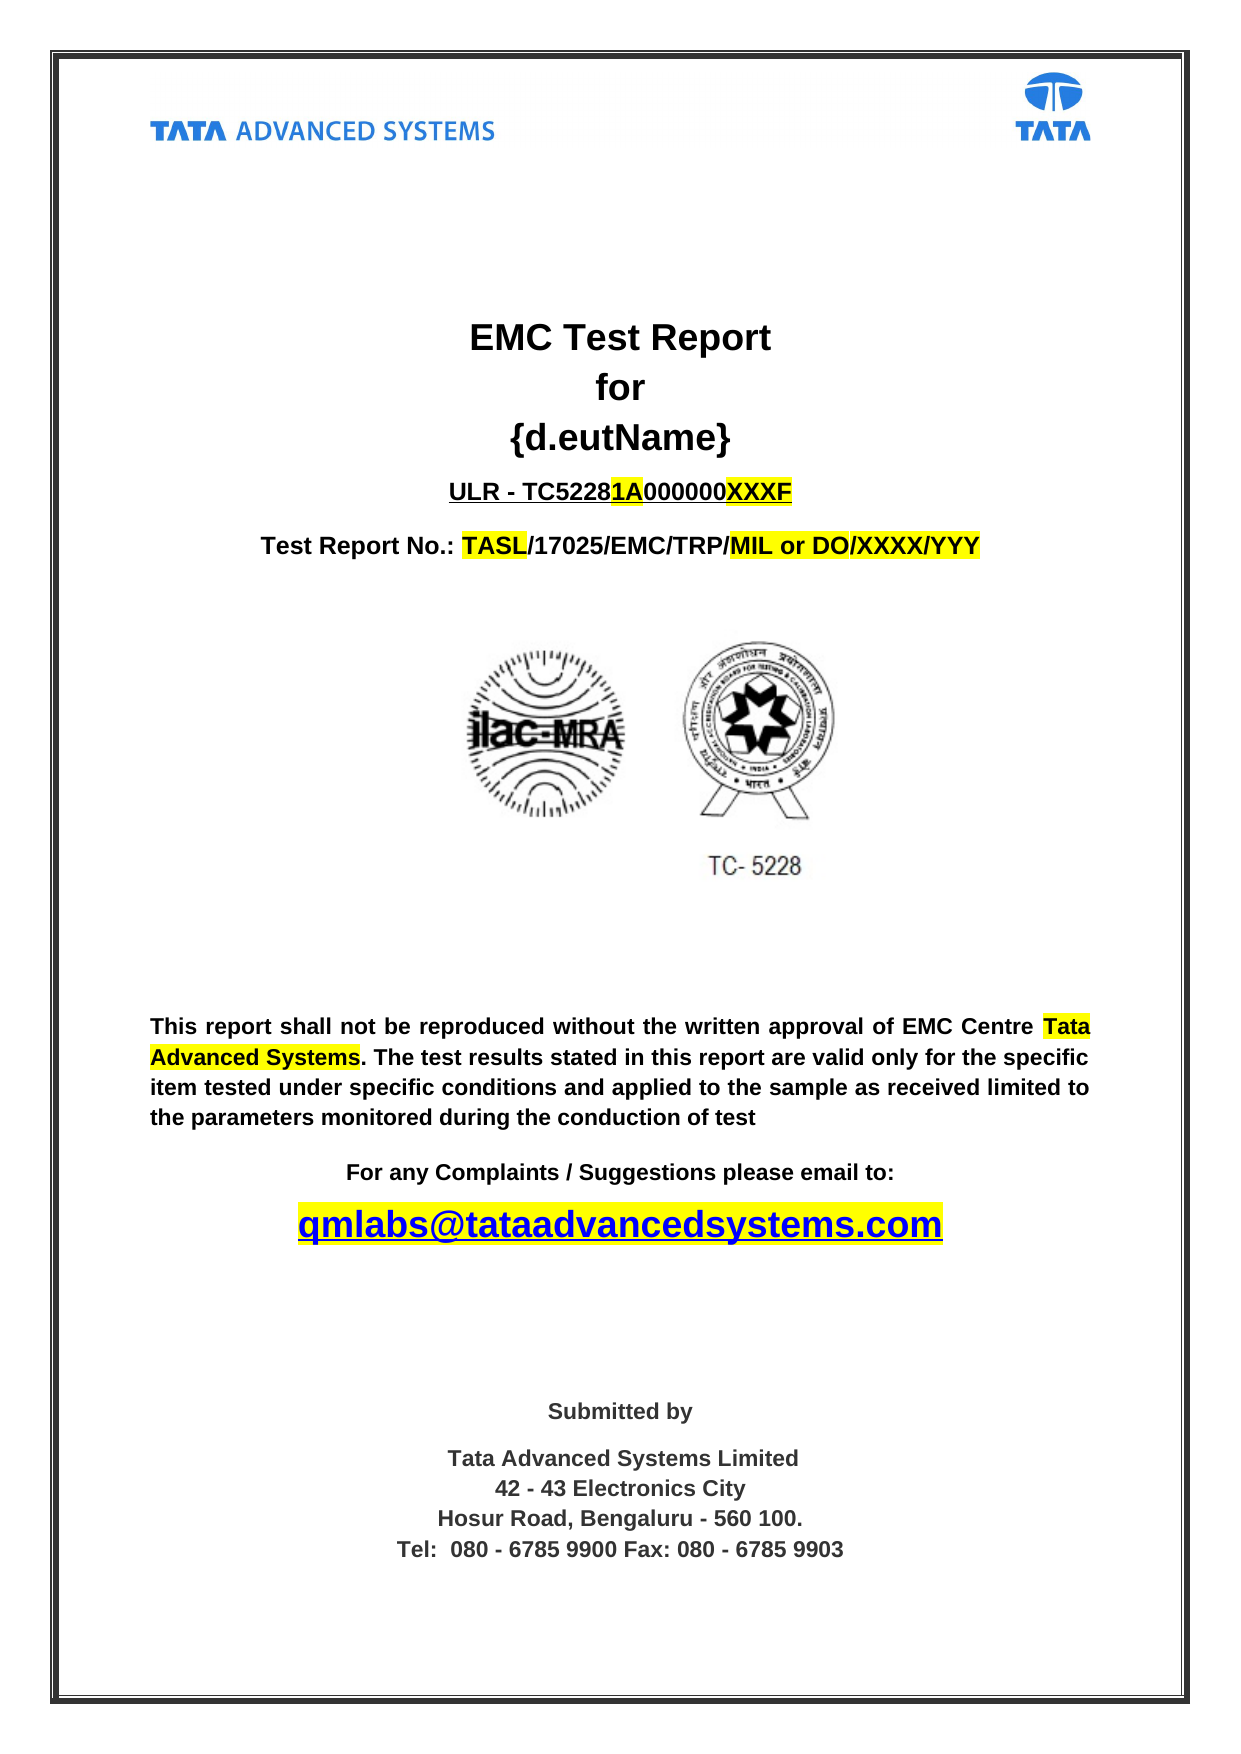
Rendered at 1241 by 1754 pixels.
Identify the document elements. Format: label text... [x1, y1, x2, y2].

text qmlabs@tataadvancedsystems.com [150, 1202, 1090, 1245]
text Test Report No.: TASL/17025/EMC/TRP/MIL or DO/XXXX/YYY [150, 531, 1090, 559]
picture [450, 629, 841, 883]
text ULR - TC52281A000000XXXF [150, 477, 1090, 506]
picture [150, 72, 1091, 148]
text For any Complaints / Suggestions please email to: [150, 1159, 1090, 1185]
text This report shall not be reproduced without the written approval of EMC Centre Tata Advanced Systems. The test results stated in this report are valid only for the specific item tested under specific conditions and applied to the sample as received limited to the parameters monitored during the conduction of test [150, 1013, 1090, 1130]
text EMC Test Report [150, 316, 1090, 359]
text for [150, 365, 1090, 408]
text {d.eutName} [150, 415, 1090, 458]
